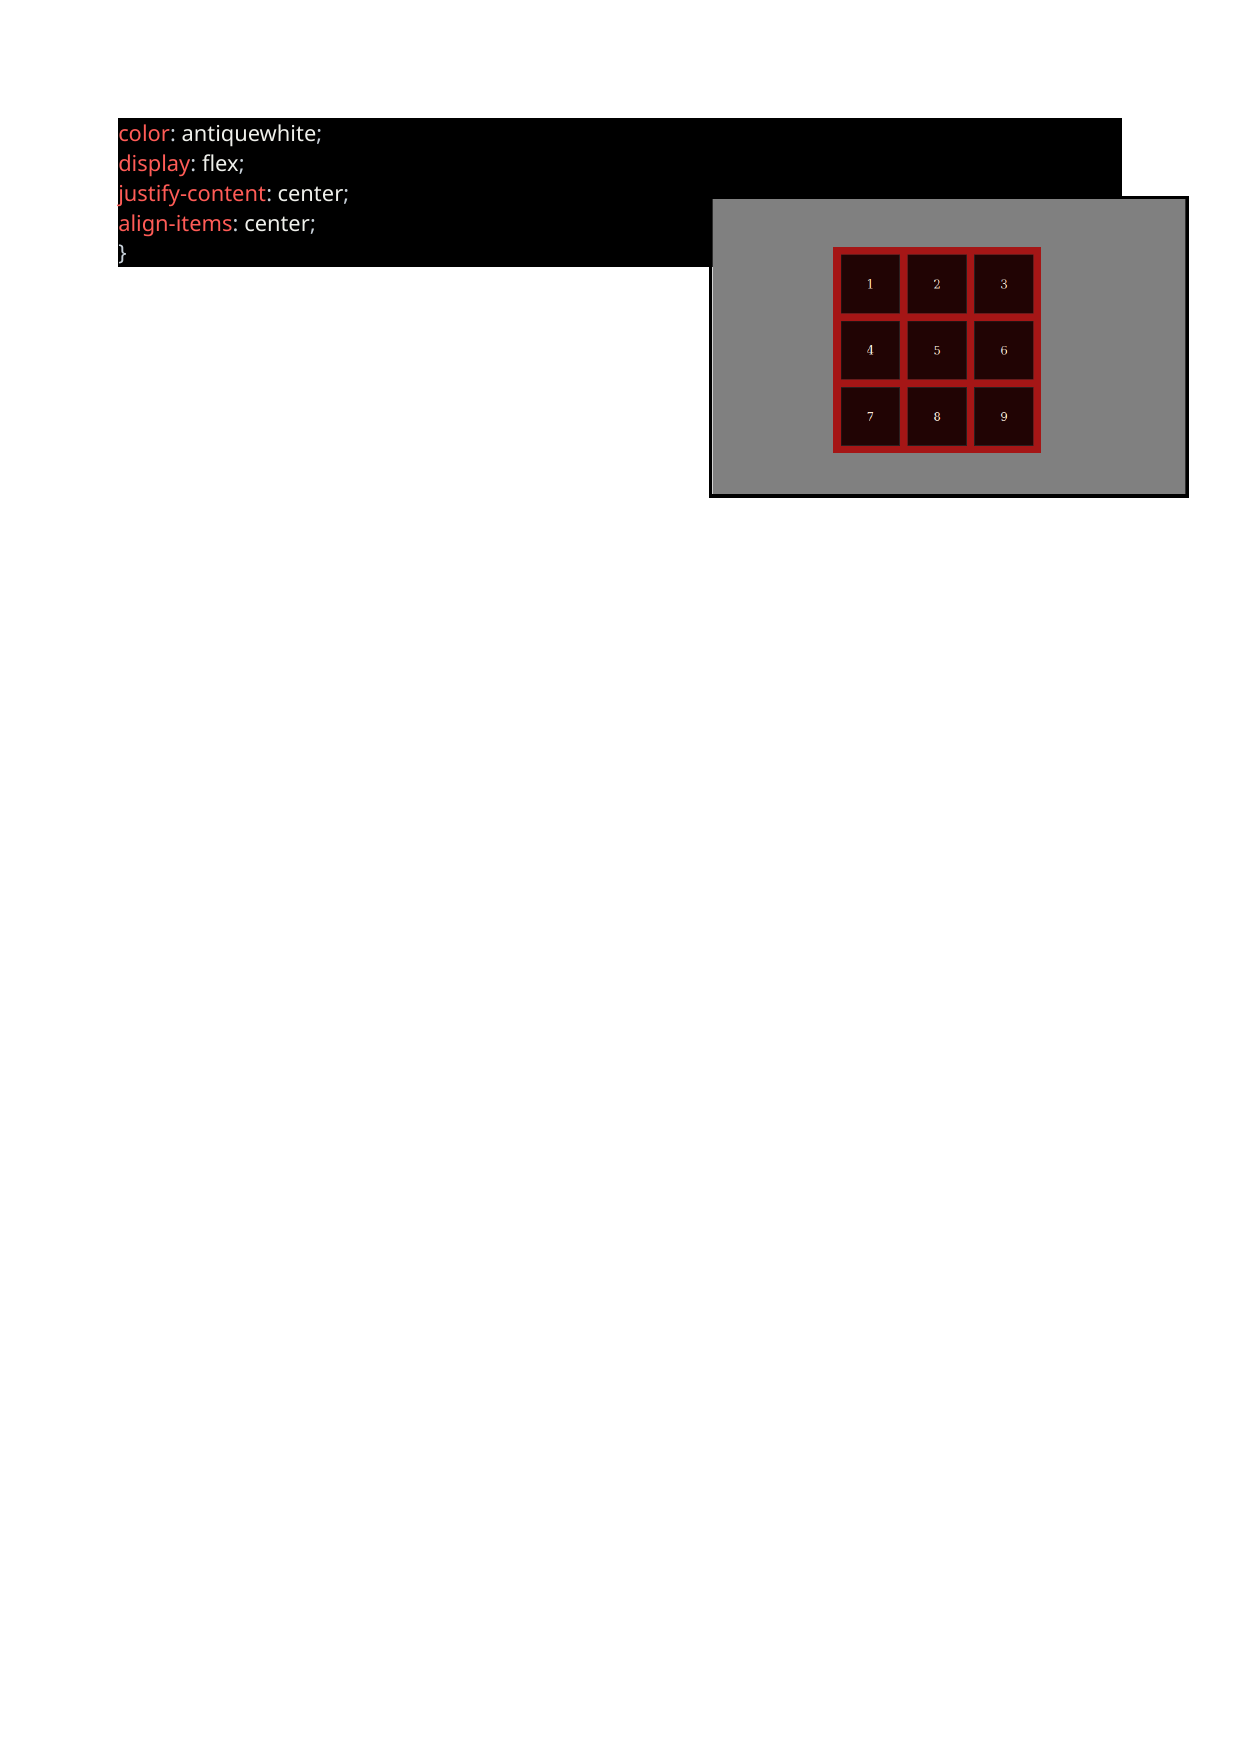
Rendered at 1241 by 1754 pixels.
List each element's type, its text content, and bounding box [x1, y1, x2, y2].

table_header color: antiquewhite; display: flex; justify-content: center; align-items: center; } [118, 118, 1122, 267]
table_header [710, 197, 1188, 497]
picture [712, 199, 1186, 494]
